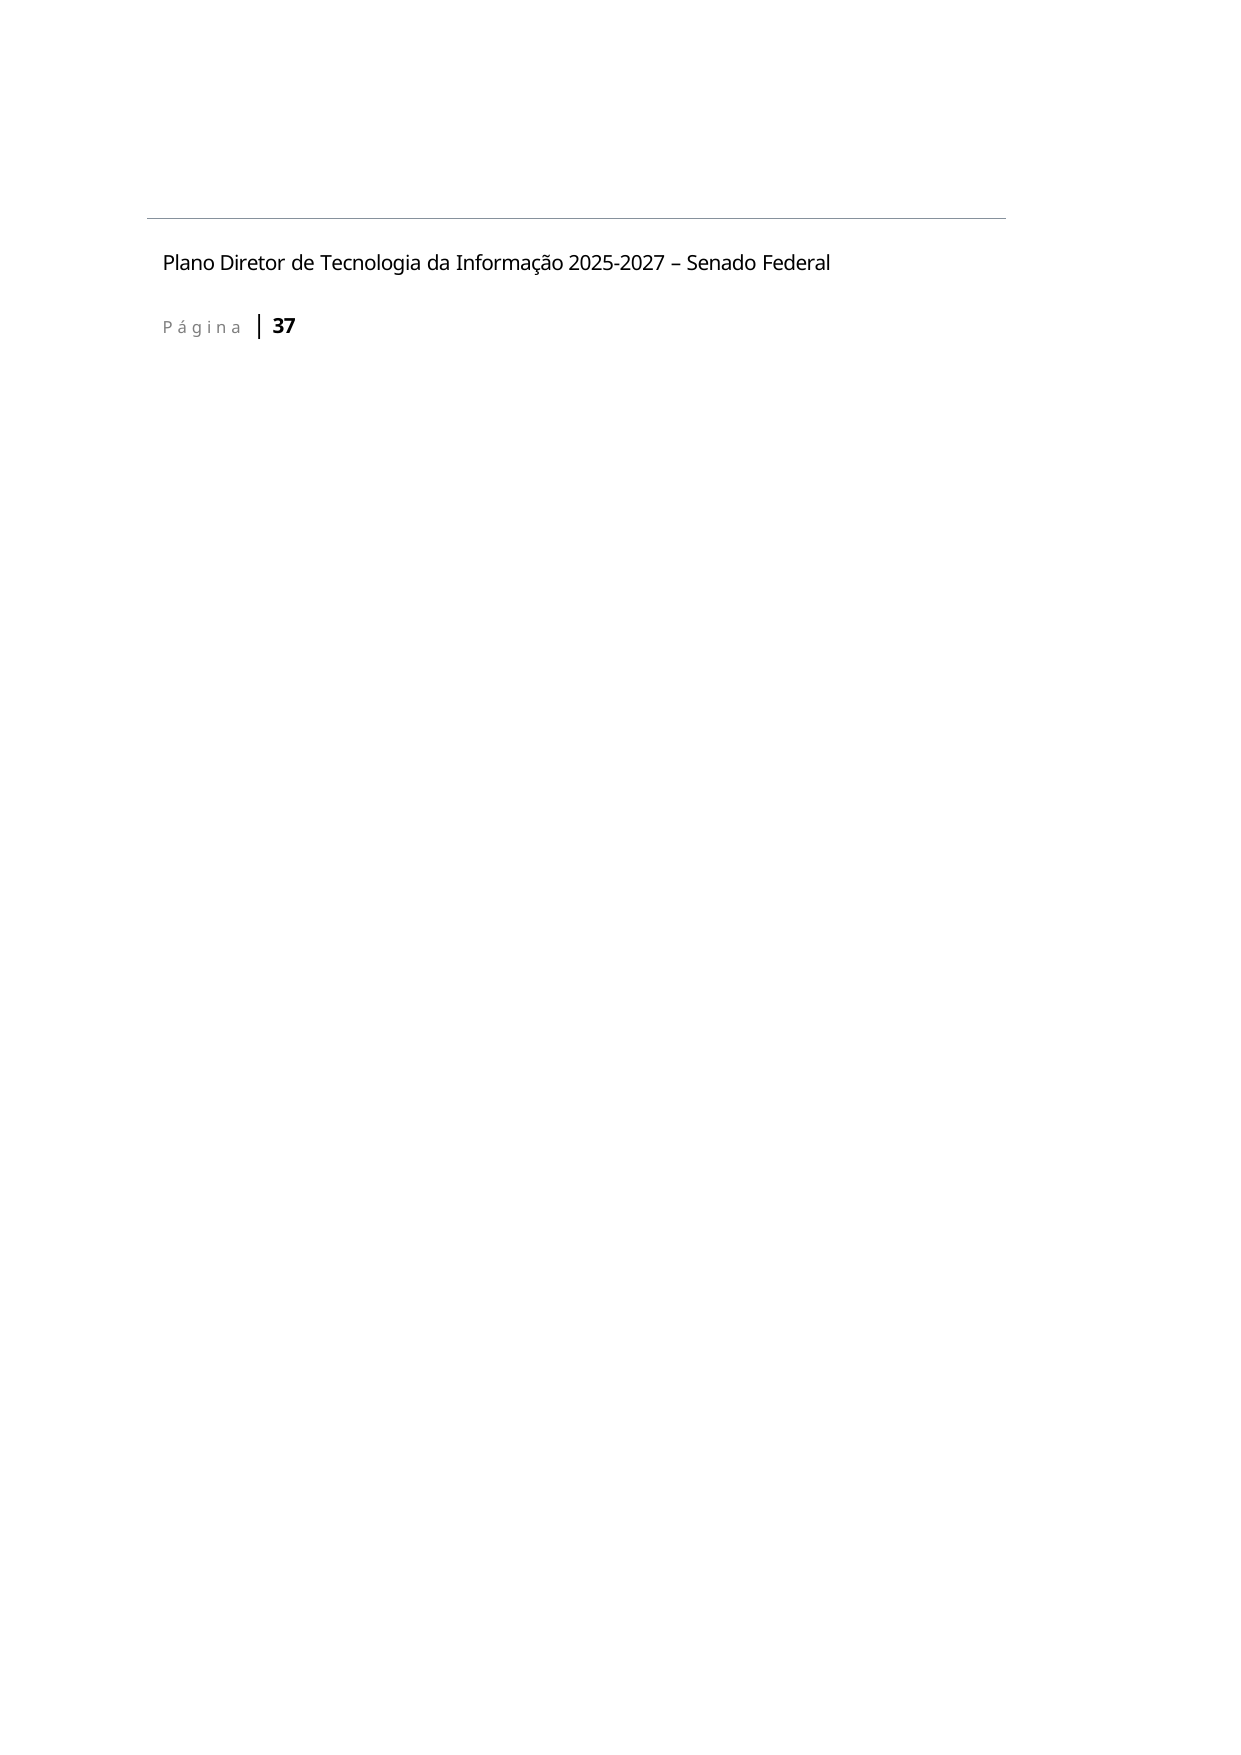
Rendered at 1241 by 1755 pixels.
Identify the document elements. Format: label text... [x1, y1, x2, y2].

text Plano Diretor de Tecnologia da Informação 2025-2027 – Senado Federal [162, 248, 1226, 276]
text P á g i n a | 37 [162, 307, 1226, 341]
